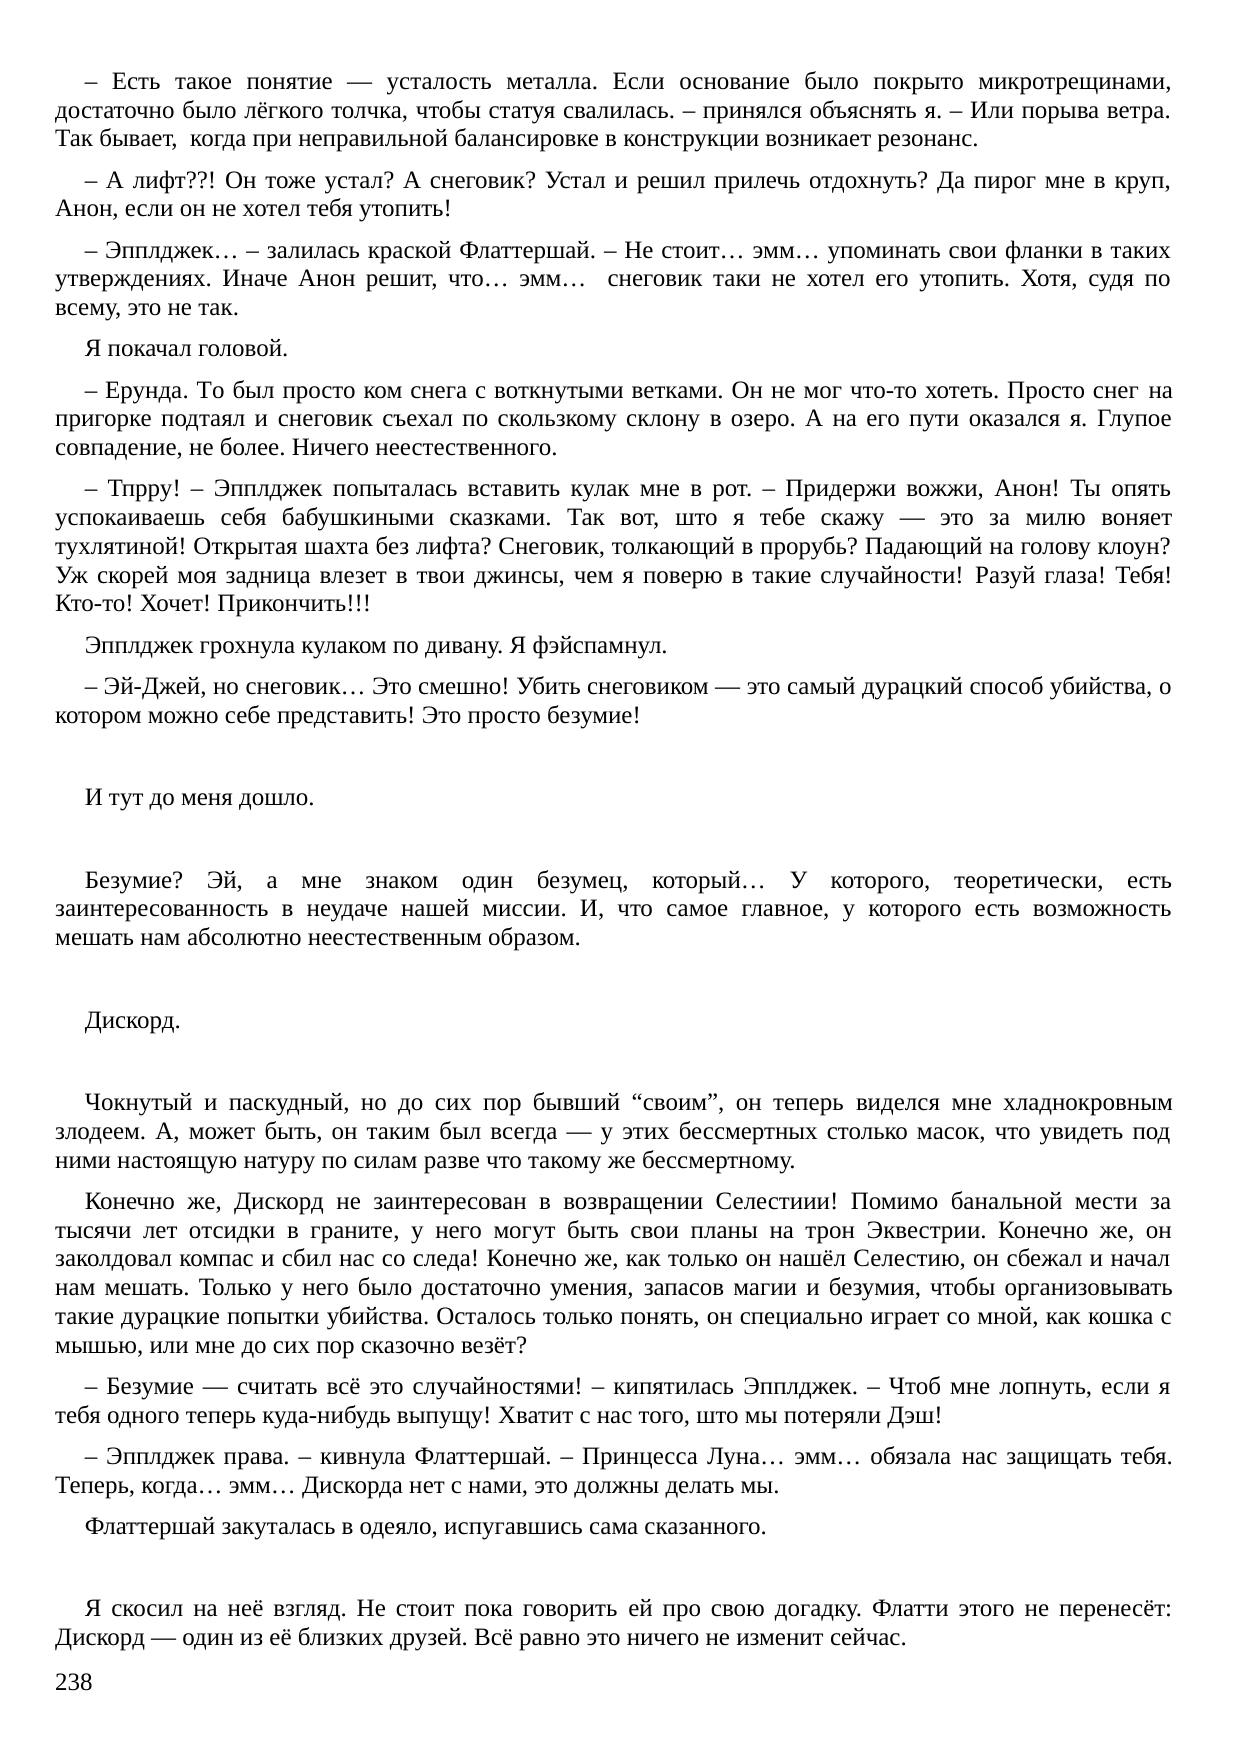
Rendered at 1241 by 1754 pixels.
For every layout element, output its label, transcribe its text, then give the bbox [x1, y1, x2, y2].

text – Эпплджек права. – кивнула Флаттершай. – Принцесса Луна… эмм… обязала нас защищать тебя. Теперь, когда… эмм… Дискорда нет с нами, это должны делать мы. [55, 1441, 1173, 1498]
text – Эй-Джей, но снеговик… Это смешно! Убить снеговиком — это самый дурацкий способ убийства, о котором можно себе представить! Это просто безумие! [55, 671, 1173, 728]
text Я покачал головой. [55, 333, 1173, 362]
text – Ерунда. То был просто ком снега с воткнутыми ветками. Он не мог что-то хотеть. Просто снег на пригорке подтаял и снеговик съехал по скользкому склону в озеро. А на его пути оказался я. Глупое совпадение, не более. Ничего неестественного. [55, 375, 1173, 461]
text Флаттершай закуталась в одеяло, испугавшись сама сказанного. [55, 1511, 1173, 1540]
text – Эпплджек… – залилась краской Флаттершай. – Не стоит… эмм… упоминать свои фланки в таких утверждениях. Иначе Анон решит, что… эмм… снеговик таки не хотел его утопить. Хотя, судя по всему, это не так. [55, 235, 1173, 321]
text – А лифт??! Он тоже устал? А снеговик? Устал и решил прилечь отдохнуть? Да пирог мне в круп, Анон, если он не хотел тебя утопить! [55, 165, 1173, 222]
text Конечно же, Дискорд не заинтересован в возвращении Селестиии! Помимо банальной мести за тысячи лет отсидки в граните, у него могут быть свои планы на трон Эквестрии. Конечно же, он заколдовал компас и сбил нас со следа! Конечно же, как только он нашёл Селестию, он сбежал и начал нам мешать. Только у него было достаточно умения, запасов магии и безумия, чтобы организовывать такие дурацкие попытки убийства. Осталось только понять, он специально играет со мной, как кошка с мышью, или мне до сих пор сказочно везёт? [55, 1186, 1173, 1358]
text Безумие? Эй, а мне знаком один безумец, который… У которого, теоретически, есть заинтересованность в неудаче нашей миссии. И, что самое главное, у которого есть возможность мешать нам абсолютно неестественным образом. [55, 865, 1173, 951]
text Дискорд. [55, 1005, 1173, 1033]
text Я скосил на неё взгляд. Не стоит пока говорить ей про свою догадку. Флатти этого не перенесёт: Дискорд — один из её близких друзей. Всё равно это ничего не изменит сейчас. [55, 1593, 1173, 1651]
text – Есть такое понятие — усталость металла. Если основание было покрыто микротрещинами, достаточно было лёгкого толчка, чтобы статуя свалилась. – принялся объяснять я. – Или порыва ветра. Так бывает, когда при неправильной балансировке в конструкции возникает резонанс. [55, 66, 1173, 152]
text – Тпрру! – Эпплджек попыталась вставить кулак мне в рот. – Придержи вожжи, Анон! Ты опять успокаиваешь себя бабушкиными сказками. Так вот, што я тебе скажу — это за милю воняет тухлятиной! Открытая шахта без лифта? Снеговик, толкающий в прорубь? Падающий на голову клоун? Уж скорей моя задница влезет в твои джинсы, чем я поверю в такие случайности! Разуй глаза! Тебя! Кто-то! Хочет! Прикончить!!! [55, 473, 1173, 617]
text И тут до меня дошло. [55, 782, 1173, 811]
text Эпплджек грохнула кулаком по дивану. Я фэйспамнул. [55, 630, 1173, 658]
text – Безумие — считать всё это случайностями! – кипятилась Эпплджек. – Чтоб мне лопнуть, если я тебя одного теперь куда-нибудь выпущу! Хватит с нас того, што мы потеряли Дэш! [55, 1371, 1173, 1428]
text Чокнутый и паскудный, но до сих пор бывший “своим”, он теперь виделся мне хладнокровным злодеем. А, может быть, он таким был всегда — у этих бессмертных столько масок, что увидеть под ними настоящую натуру по силам разве что такому же бессмертному. [55, 1087, 1173, 1173]
